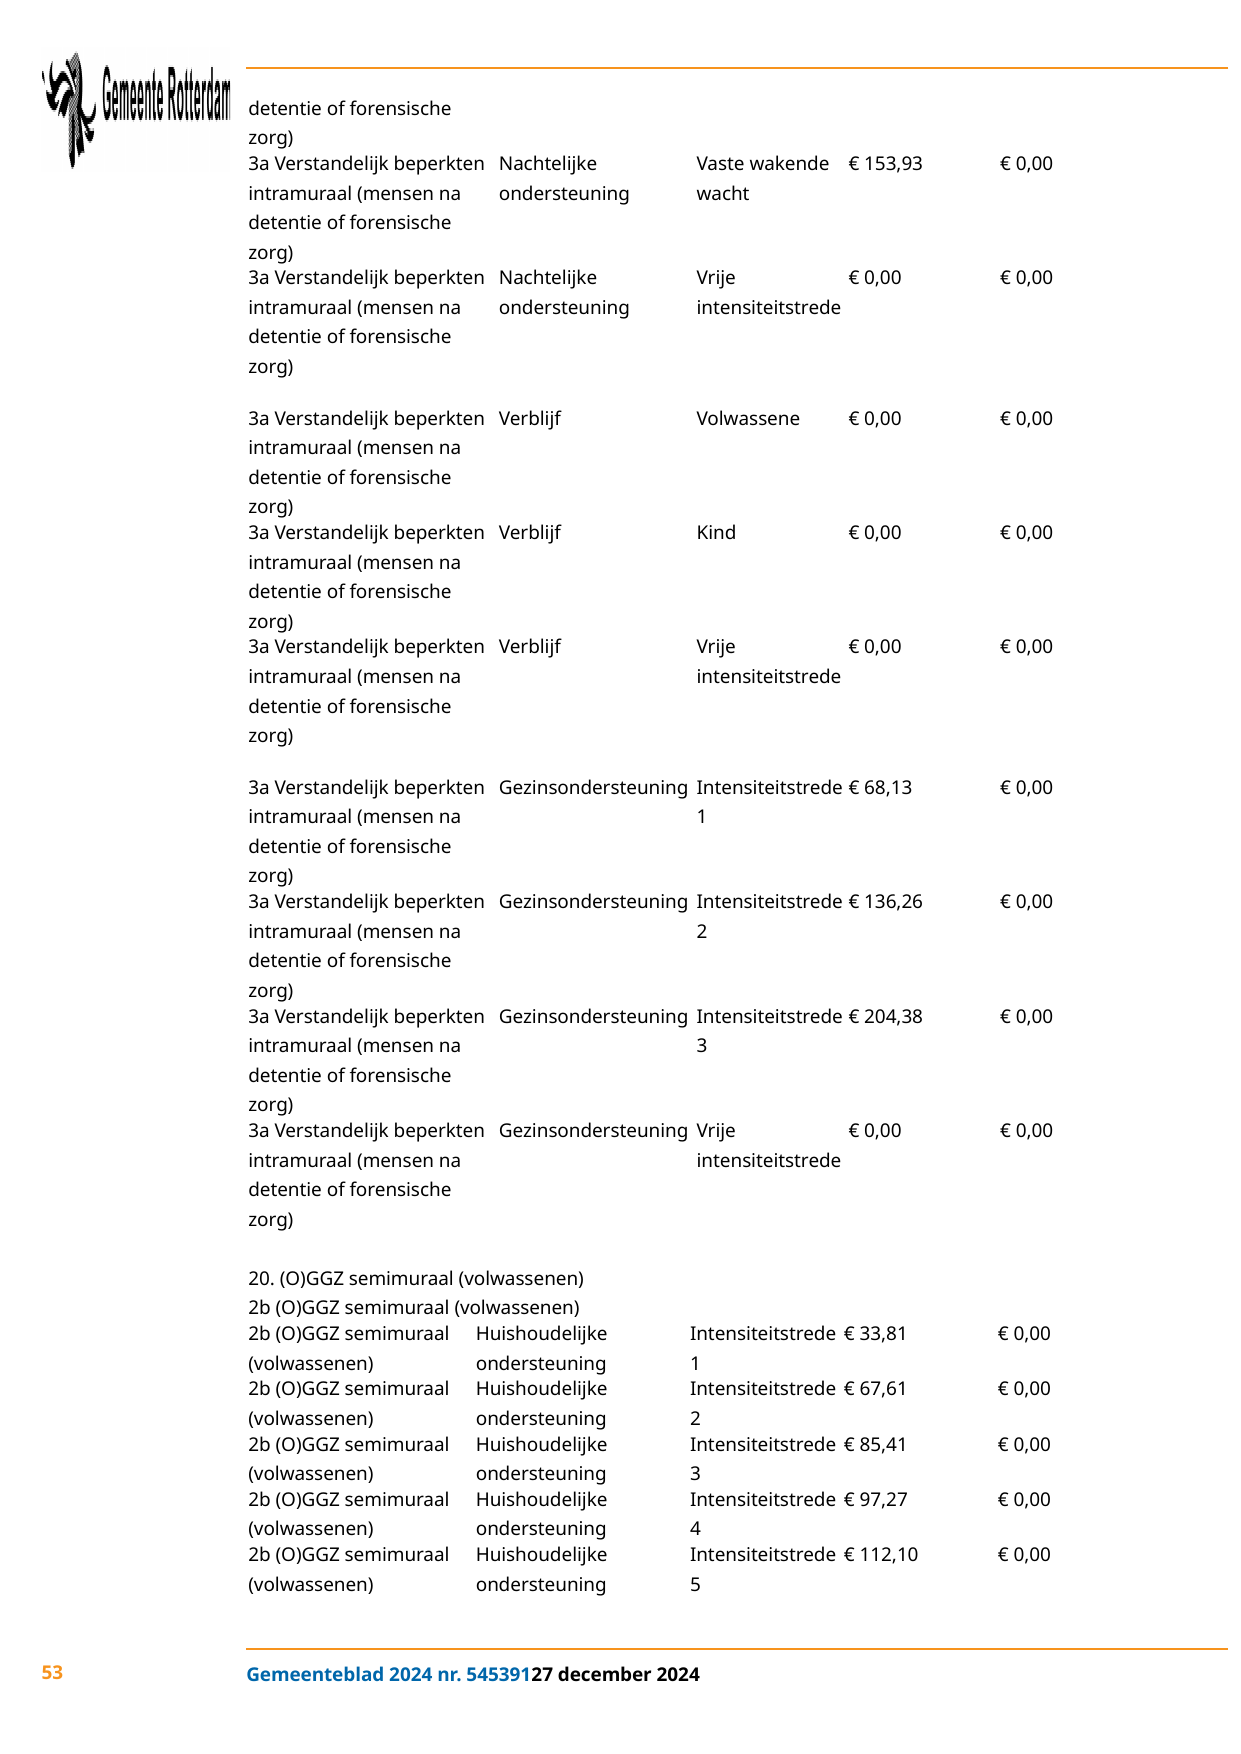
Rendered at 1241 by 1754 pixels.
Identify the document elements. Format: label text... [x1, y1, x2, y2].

table_cell € 204,38 [848, 1003, 1000, 1117]
table_cell € 0,00 [1000, 150, 1152, 264]
table_cell € 67,61 [844, 1375, 998, 1431]
table_cell € 85,41 [844, 1431, 998, 1486]
table_cell Verblijf [499, 405, 696, 519]
table_cell € 0,00 [848, 634, 1000, 748]
text 20. (O)GGZ semimuraal (volwassenen) [248, 1265, 1152, 1290]
table_cell € 0,00 [998, 1375, 1152, 1431]
table_cell 2b (O)GGZ semimuraal (volwassenen) [248, 1431, 476, 1486]
table_cell € 112,10 [844, 1541, 998, 1597]
table_cell Intensiteitstrede 1 [696, 774, 848, 888]
table_cell € 0,00 [1000, 1118, 1152, 1232]
table_cell € 0,00 [998, 1320, 1152, 1375]
table_cell Huishoudelijke ondersteuning [476, 1320, 690, 1375]
table_cell [248, 748, 848, 774]
table_cell 3a Verstandelijk beperkten intramuraal (mensen na detentie of forensische zorg) [248, 150, 499, 264]
table_cell € 0,00 [998, 1431, 1152, 1486]
table_cell Huishoudelijke ondersteuning [476, 1486, 690, 1541]
table_cell € 0,00 [998, 1486, 1152, 1541]
table_cell 2b (O)GGZ semimuraal (volwassenen) [248, 1320, 476, 1375]
table_cell € 0,00 [848, 1118, 1000, 1232]
table_cell 3a Verstandelijk beperkten intramuraal (mensen na detentie of forensische zorg) [248, 265, 499, 379]
table_cell 3a Verstandelijk beperkten intramuraal (mensen na detentie of forensische zorg) [248, 889, 499, 1003]
table_cell € 97,27 [844, 1486, 998, 1541]
table_cell detentie of forensische zorg) [248, 95, 499, 150]
table_cell Vrije intensiteitstrede [696, 634, 848, 748]
table_cell 2b (O)GGZ semimuraal (volwassenen) [248, 1541, 476, 1597]
table_cell Vrije intensiteitstrede [696, 265, 848, 379]
table_cell Huishoudelijke ondersteuning [476, 1541, 690, 1597]
table_header [998, 1294, 1152, 1320]
table_cell € 0,00 [1000, 774, 1152, 888]
table_cell € 33,81 [844, 1320, 998, 1375]
table_cell € 0,00 [848, 265, 1000, 379]
table_cell € 0,00 [848, 519, 1000, 634]
table_cell [696, 95, 848, 150]
table_cell [848, 379, 1000, 405]
table_cell 2b (O)GGZ semimuraal (volwassenen) [248, 1486, 476, 1541]
table_cell € 0,00 [1000, 1003, 1152, 1117]
table_cell 2b (O)GGZ semimuraal (volwassenen) [248, 1375, 476, 1431]
table_cell € 68,13 [848, 774, 1000, 888]
table_cell [1000, 379, 1152, 405]
table_cell 3a Verstandelijk beperkten intramuraal (mensen na detentie of forensische zorg) [248, 1003, 499, 1117]
table_cell € 0,00 [1000, 889, 1152, 1003]
picture [41, 47, 231, 172]
table_cell Gezinsondersteuning [499, 1118, 696, 1232]
table_cell 3a Verstandelijk beperkten intramuraal (mensen na detentie of forensische zorg) [248, 519, 499, 634]
table_cell Huishoudelijke ondersteuning [476, 1431, 690, 1486]
table_header [844, 1294, 998, 1320]
table_cell € 0,00 [1000, 265, 1152, 379]
table_cell € 0,00 [1000, 519, 1152, 634]
table_cell Volwassene [696, 405, 848, 519]
table_cell [499, 95, 696, 150]
table_cell Huishoudelijke ondersteuning [476, 1375, 690, 1431]
table_cell € 153,93 [848, 150, 1000, 264]
table_cell [1000, 748, 1152, 774]
table_cell Vrije intensiteitstrede [696, 1118, 848, 1232]
table_cell Intensiteitstrede 3 [696, 1003, 848, 1117]
table_cell Kind [696, 519, 848, 634]
table_cell Intensiteitstrede 2 [690, 1375, 844, 1431]
table_cell Gezinsondersteuning [499, 774, 696, 888]
table_cell 3a Verstandelijk beperkten intramuraal (mensen na detentie of forensische zorg) [248, 774, 499, 888]
table_cell Intensiteitstrede 1 [690, 1320, 844, 1375]
table_cell Verblijf [499, 634, 696, 748]
table_cell Intensiteitstrede 5 [690, 1541, 844, 1597]
table_cell Nachtelijke ondersteuning [499, 265, 696, 379]
table_cell € 0,00 [848, 405, 1000, 519]
table_cell Intensiteitstrede 4 [690, 1486, 844, 1541]
table_header 2b (O)GGZ semimuraal (volwassenen) [248, 1294, 844, 1320]
table_cell Intensiteitstrede 2 [696, 889, 848, 1003]
table_cell 3a Verstandelijk beperkten intramuraal (mensen na detentie of forensische zorg) [248, 1118, 499, 1232]
table_cell [1000, 95, 1152, 150]
table_cell [848, 95, 1000, 150]
table_cell 3a Verstandelijk beperkten intramuraal (mensen na detentie of forensische zorg) [248, 405, 499, 519]
table_cell € 0,00 [1000, 634, 1152, 748]
table_cell Gezinsondersteuning [499, 1003, 696, 1117]
table_cell € 0,00 [998, 1541, 1152, 1597]
table_cell € 136,26 [848, 889, 1000, 1003]
table_cell [248, 379, 848, 405]
table_cell € 0,00 [1000, 405, 1152, 519]
table_cell 3a Verstandelijk beperkten intramuraal (mensen na detentie of forensische zorg) [248, 634, 499, 748]
table_cell Verblijf [499, 519, 696, 634]
table_cell Vaste wakende wacht [696, 150, 848, 264]
table_cell Intensiteitstrede 3 [690, 1431, 844, 1486]
table_cell Gezinsondersteuning [499, 889, 696, 1003]
table_cell Nachtelijke ondersteuning [499, 150, 696, 264]
table_cell [848, 748, 1000, 774]
